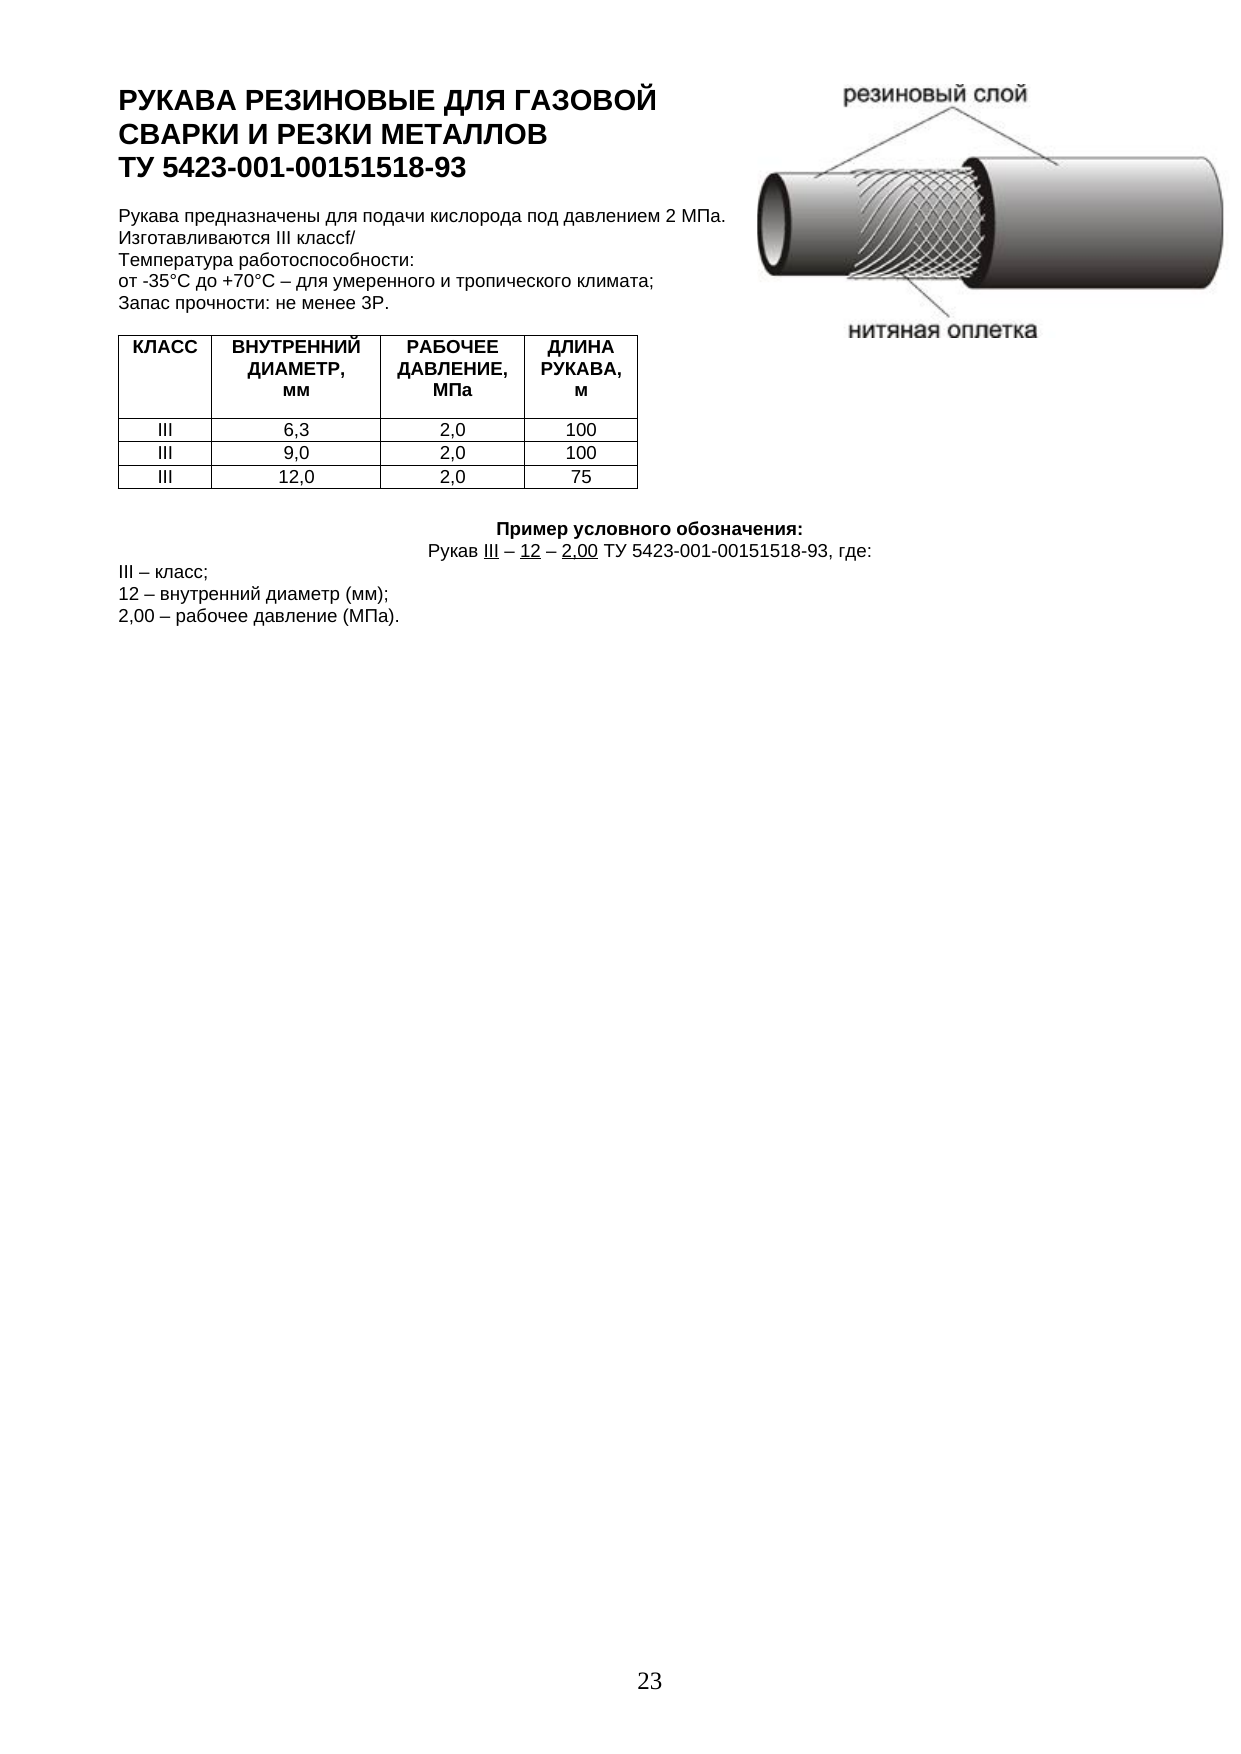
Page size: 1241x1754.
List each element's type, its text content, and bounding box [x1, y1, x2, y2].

table_cell 2,0 [381, 419, 524, 441]
text Запас прочности: не менее 3Р. [118, 292, 756, 313]
table_header ДЛИНА РУКАВА, м [525, 336, 637, 417]
text Пример условного обозначения: [118, 518, 1181, 540]
text III – класс; [118, 561, 1181, 583]
text РУКАВА РЕЗИНОВЫЕ ДЛЯ ГАЗОВОЙ СВАРКИ И РЕЗКИ МЕТАЛЛОВ [118, 83, 1240, 339]
picture [757, 84, 1239, 338]
table_cell 6,3 [212, 419, 380, 441]
text от -35°С до +70°С – для умеренного и тропического климата; [118, 270, 756, 292]
table_header ВНУТРЕННИЙ ДИАМЕТР, мм [212, 336, 380, 417]
text 2,00 – рабочее давление (МПа). [118, 604, 1181, 626]
text Рукав III – 12 – 2,00 ТУ 5423-001-00151518-93, где: [118, 540, 1181, 561]
table_cell 2,0 [381, 466, 524, 488]
text 12 – внутренний диаметр (мм); [118, 583, 1181, 604]
text Рукава предназначены для подачи кислорода под давлением 2 МПа. [118, 205, 756, 227]
table_header КЛАСС [119, 336, 211, 417]
table_cell 100 [525, 419, 637, 441]
table_cell III [119, 442, 211, 465]
table_cell III [119, 419, 211, 441]
table_cell 9,0 [212, 442, 380, 465]
table_header РАБОЧЕЕ ДАВЛЕНИЕ, МПа [381, 336, 524, 417]
table_cell 100 [525, 442, 637, 465]
text ТУ 5423-001-00151518-93 [118, 150, 756, 184]
text Температура работоспособности: [118, 248, 756, 270]
table_cell III [119, 466, 211, 488]
text Изготавливаются III классf/ [118, 227, 756, 248]
table_cell 2,0 [381, 442, 524, 465]
table_cell 12,0 [212, 466, 380, 488]
table_cell 75 [525, 466, 637, 488]
